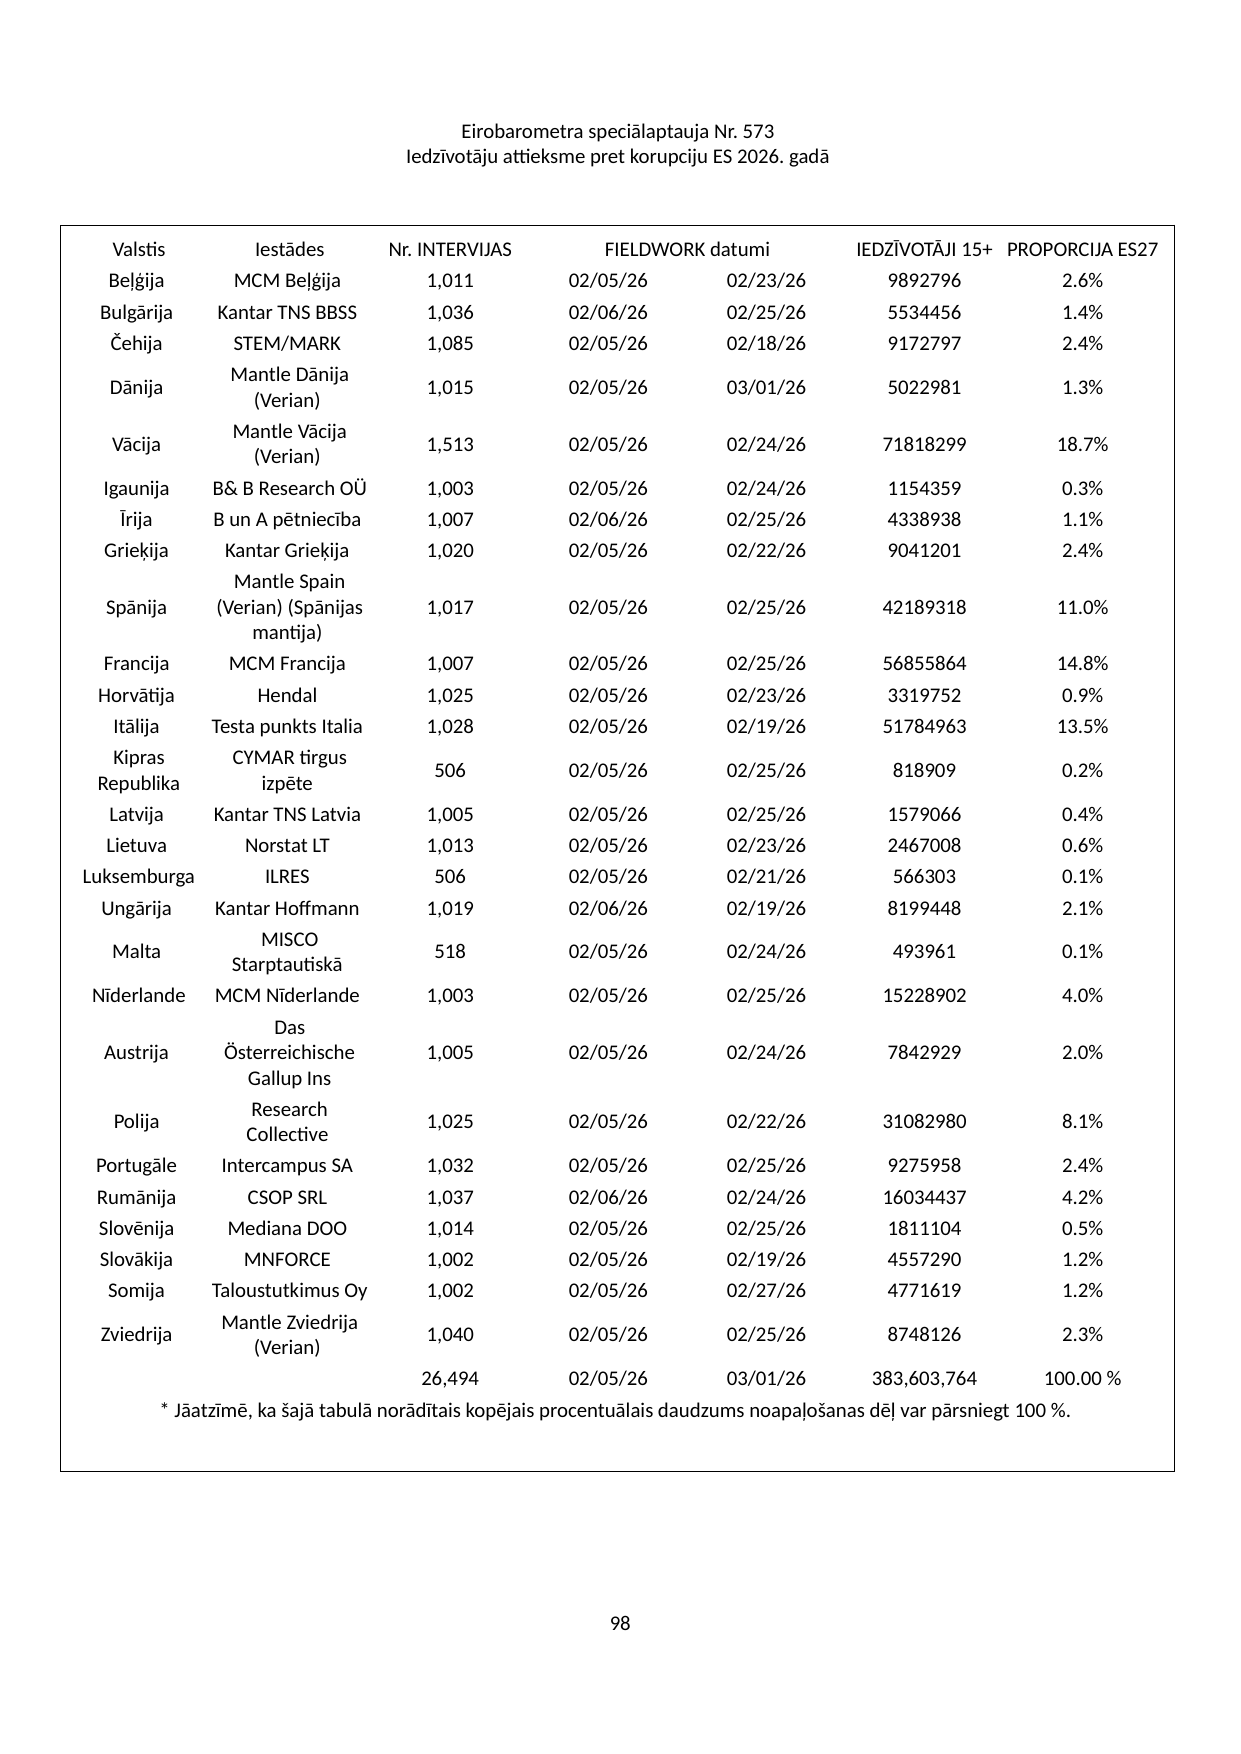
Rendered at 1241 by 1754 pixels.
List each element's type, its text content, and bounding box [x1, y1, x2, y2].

table_cell 05/02/26 [529, 1212, 687, 1243]
table_cell Ungārija [69, 892, 208, 923]
table_cell Somija [69, 1275, 208, 1306]
table_cell 05/02/26 [529, 472, 687, 503]
table_cell 06/02/26 [529, 1181, 687, 1212]
table_cell 23/02/26 [687, 829, 845, 861]
table_cell 1 013 [371, 829, 529, 861]
table_cell Mantle Spain (Verian) (Spānijas mantija) [208, 566, 371, 648]
table_cell Dānija [69, 359, 208, 415]
table_header FIELDWORK datumi [529, 234, 845, 265]
table_cell 1 015 [371, 359, 529, 415]
table_cell 25/02/26 [687, 1212, 845, 1243]
table_cell 21/02/26 [687, 861, 845, 892]
table_cell 05/02/26 [529, 1244, 687, 1275]
table_cell 01/03/26 [687, 359, 845, 415]
table_cell Kantar TNS BBSS [208, 296, 371, 327]
table_cell [69, 1363, 208, 1394]
table_cell 05/02/26 [529, 980, 687, 1011]
table_cell Igaunija [69, 472, 208, 503]
table_cell 4557290 [845, 1244, 1003, 1275]
table_cell MCM Francija [208, 648, 371, 679]
table_header PROPORCIJA ES27 [1004, 234, 1162, 265]
table_cell 2.4% [1004, 327, 1162, 358]
table_cell Beļģija [69, 265, 208, 296]
table_cell 01/03/26 [687, 1363, 845, 1394]
table_cell 05/02/26 [529, 1011, 687, 1093]
table_cell 1 002 [371, 1244, 529, 1275]
table_cell MCM Beļģija [208, 265, 371, 296]
table_cell 2.6% [1004, 265, 1162, 296]
table_cell 100,00 % [1004, 1363, 1162, 1394]
table_cell 1.1% [1004, 503, 1162, 534]
table_cell 06/02/26 [529, 892, 687, 923]
table_cell 1 037 [371, 1181, 529, 1212]
table_cell 05/02/26 [529, 710, 687, 741]
table_cell 25/02/26 [687, 798, 845, 829]
table_cell 1 040 [371, 1306, 529, 1363]
table_cell 0.1% [1004, 923, 1162, 980]
table_cell 9172797 [845, 327, 1003, 358]
table_cell 1 003 [371, 980, 529, 1011]
table_cell 24/02/26 [687, 923, 845, 980]
table_cell 2.3% [1004, 1306, 1162, 1363]
table_cell 506 [371, 741, 529, 798]
table_cell 1.2% [1004, 1244, 1162, 1275]
table_cell 15228902 [845, 980, 1003, 1011]
table_cell 23/02/26 [687, 265, 845, 296]
table_cell Zviedrija [69, 1306, 208, 1363]
table_cell 05/02/26 [529, 923, 687, 980]
table_cell 1579066 [845, 798, 1003, 829]
table_cell 7842929 [845, 1011, 1003, 1093]
table_cell 1.2% [1004, 1275, 1162, 1306]
table_cell MNFORCE [208, 1244, 371, 1275]
table_cell 5534456 [845, 296, 1003, 327]
table_cell 25/02/26 [687, 296, 845, 327]
table_cell 2.4% [1004, 1150, 1162, 1181]
table_cell 1 513 [371, 415, 529, 472]
table_cell Lietuva [69, 829, 208, 861]
table_cell Mediana DOO [208, 1212, 371, 1243]
table_cell 05/02/26 [529, 679, 687, 710]
table_cell 11.0% [1004, 566, 1162, 648]
table_cell 19/02/26 [687, 892, 845, 923]
table_cell 0.1% [1004, 861, 1162, 892]
table_cell 1.4% [1004, 296, 1162, 327]
table_cell 0.6% [1004, 829, 1162, 861]
table_cell 05/02/26 [529, 829, 687, 861]
table_cell 1 025 [371, 1093, 529, 1150]
table_cell 27/02/26 [687, 1275, 845, 1306]
table_cell 05/02/26 [529, 1363, 687, 1394]
table_cell 25/02/26 [687, 741, 845, 798]
table_cell 4.0% [1004, 980, 1162, 1011]
table_cell 05/02/26 [529, 1306, 687, 1363]
table_cell 493961 [845, 923, 1003, 980]
table_cell 06/02/26 [529, 296, 687, 327]
table_cell 5022981 [845, 359, 1003, 415]
table_cell 05/02/26 [529, 861, 687, 892]
table_cell Vācija [69, 415, 208, 472]
table_cell 2.0% [1004, 1011, 1162, 1093]
table_cell 1 036 [371, 296, 529, 327]
table_cell Mantle Vācija (Verian) [208, 415, 371, 472]
table_cell Nīderlande [69, 980, 208, 1011]
table_cell 42189318 [845, 566, 1003, 648]
table_cell 9041201 [845, 534, 1003, 566]
table_cell 1811104 [845, 1212, 1003, 1243]
table_cell 14.8% [1004, 648, 1162, 679]
table_cell 24/02/26 [687, 1011, 845, 1093]
table_cell Portugāle [69, 1150, 208, 1181]
table_cell Kipras Republika [69, 741, 208, 798]
table_cell Īrija [69, 503, 208, 534]
table_cell 19/02/26 [687, 710, 845, 741]
table_cell Mantle Dānija (Verian) [208, 359, 371, 415]
table_cell 25/02/26 [687, 503, 845, 534]
table_cell Intercampus SA [208, 1150, 371, 1181]
table_cell 4.2% [1004, 1181, 1162, 1212]
table_cell 1154359 [845, 472, 1003, 503]
table_header Iestādes [208, 234, 371, 265]
table_cell 0.9% [1004, 679, 1162, 710]
table_cell 24/02/26 [687, 472, 845, 503]
table_cell 23/02/26 [687, 679, 845, 710]
table_cell 25/02/26 [687, 1306, 845, 1363]
table_cell MCM Nīderlande [208, 980, 371, 1011]
table_cell 9892796 [845, 265, 1003, 296]
table_cell Grieķija [69, 534, 208, 566]
table_cell Francija [69, 648, 208, 679]
table_cell Itālija [69, 710, 208, 741]
table_header IEDZĪVOTĀJI 15+ [845, 234, 1003, 265]
table_cell B& B Research OÜ [208, 472, 371, 503]
table_cell 1 028 [371, 710, 529, 741]
table_cell Slovēnija [69, 1212, 208, 1243]
table_cell 18.7% [1004, 415, 1162, 472]
table_cell 05/02/26 [529, 741, 687, 798]
table_cell 8199448 [845, 892, 1003, 923]
table_cell 566303 [845, 861, 1003, 892]
table_cell 1 003 [371, 472, 529, 503]
table_cell Austrija [69, 1011, 208, 1093]
table_cell 0.4% [1004, 798, 1162, 829]
table_cell Mantle Zviedrija (Verian) [208, 1306, 371, 1363]
table_header Valstis [69, 234, 208, 265]
table_cell 51784963 [845, 710, 1003, 741]
table_cell 0.5% [1004, 1212, 1162, 1243]
table_cell Polija [69, 1093, 208, 1150]
table_cell Horvātija [69, 679, 208, 710]
table_cell 383,603,764 [845, 1363, 1003, 1394]
table_cell 518 [371, 923, 529, 980]
table_cell Taloustutkimus Oy [208, 1275, 371, 1306]
table_cell * Jāatzīmē, ka šajā tabulā norādītais kopējais procentuālais daudzums noapaļošanas dēļ var pārsniegt 100 %. [69, 1394, 1162, 1425]
table_cell 8748126 [845, 1306, 1003, 1363]
table_cell 05/02/26 [529, 265, 687, 296]
table_cell Norstat LT [208, 829, 371, 861]
table_cell 26 494 [371, 1363, 529, 1394]
table_cell 1 017 [371, 566, 529, 648]
table_cell 18/02/26 [687, 327, 845, 358]
table_cell Luksemburga [69, 861, 208, 892]
table_cell Das Österreichische Gallup Ins [208, 1011, 371, 1093]
table_cell 506 [371, 861, 529, 892]
table_cell Kantar TNS Latvia [208, 798, 371, 829]
table_cell 818909 [845, 741, 1003, 798]
table_cell Spānija [69, 566, 208, 648]
table_cell MISCO Starptautiskā [208, 923, 371, 980]
table_cell 0.2% [1004, 741, 1162, 798]
table_cell 05/02/26 [529, 1275, 687, 1306]
table_cell Kantar Grieķija [208, 534, 371, 566]
table_cell 2467008 [845, 829, 1003, 861]
table_cell 05/02/26 [529, 648, 687, 679]
table_cell 71818299 [845, 415, 1003, 472]
table_cell 05/02/26 [529, 1150, 687, 1181]
table_cell 1 007 [371, 648, 529, 679]
table_cell Slovākija [69, 1244, 208, 1275]
table_cell 1 032 [371, 1150, 529, 1181]
table_cell CSOP SRL [208, 1181, 371, 1212]
table_cell 2.1% [1004, 892, 1162, 923]
table_cell 1 011 [371, 265, 529, 296]
table_cell 25/02/26 [687, 566, 845, 648]
table_cell 1 014 [371, 1212, 529, 1243]
table_cell 2.4% [1004, 534, 1162, 566]
table_cell 05/02/26 [529, 1093, 687, 1150]
table_cell 4771619 [845, 1275, 1003, 1306]
table_cell [208, 1363, 371, 1394]
table_cell Kantar Hoffmann [208, 892, 371, 923]
table_cell 24/02/26 [687, 1181, 845, 1212]
table_cell 1 005 [371, 798, 529, 829]
table_cell 05/02/26 [529, 534, 687, 566]
table_cell 1 005 [371, 1011, 529, 1093]
table_cell 3319752 [845, 679, 1003, 710]
table_cell B un A pētniecība [208, 503, 371, 534]
table_cell 24/02/26 [687, 415, 845, 472]
table_cell 05/02/26 [529, 798, 687, 829]
table_cell Research Collective [208, 1093, 371, 1150]
table_cell 1 007 [371, 503, 529, 534]
table_cell Malta [69, 923, 208, 980]
table_cell 1 002 [371, 1275, 529, 1306]
table_cell 06/02/26 [529, 503, 687, 534]
table_cell Čehija [69, 327, 208, 358]
table_cell ILRES [208, 861, 371, 892]
table_cell 0.3% [1004, 472, 1162, 503]
table_cell 05/02/26 [529, 327, 687, 358]
table_cell 56855864 [845, 648, 1003, 679]
table_cell 05/02/26 [529, 566, 687, 648]
table_cell CYMAR tirgus izpēte [208, 741, 371, 798]
table_cell Hendal [208, 679, 371, 710]
table_cell 1 025 [371, 679, 529, 710]
table_cell 31082980 [845, 1093, 1003, 1150]
table_cell 1 019 [371, 892, 529, 923]
table_cell 22/02/26 [687, 1093, 845, 1150]
table_cell Testa punkts Italia [208, 710, 371, 741]
table_cell 1 020 [371, 534, 529, 566]
table_cell 05/02/26 [529, 415, 687, 472]
table_cell Bulgārija [69, 296, 208, 327]
table_cell STEM/MARK [208, 327, 371, 358]
table_cell 9275958 [845, 1150, 1003, 1181]
table_cell Latvija [69, 798, 208, 829]
table_cell 16034437 [845, 1181, 1003, 1212]
table_cell 25/02/26 [687, 1150, 845, 1181]
table_header Nr. INTERVIJAS [371, 234, 529, 265]
table_cell 4338938 [845, 503, 1003, 534]
table_cell 8.1% [1004, 1093, 1162, 1150]
table_cell 25/02/26 [687, 648, 845, 679]
table_cell 1 085 [371, 327, 529, 358]
table_cell 1.3% [1004, 359, 1162, 415]
table_cell 22/02/26 [687, 534, 845, 566]
table_cell 19/02/26 [687, 1244, 845, 1275]
table_cell Rumānija [69, 1181, 208, 1212]
table_cell 25/02/26 [687, 980, 845, 1011]
table_cell 05/02/26 [529, 359, 687, 415]
table_cell 13.5% [1004, 710, 1162, 741]
